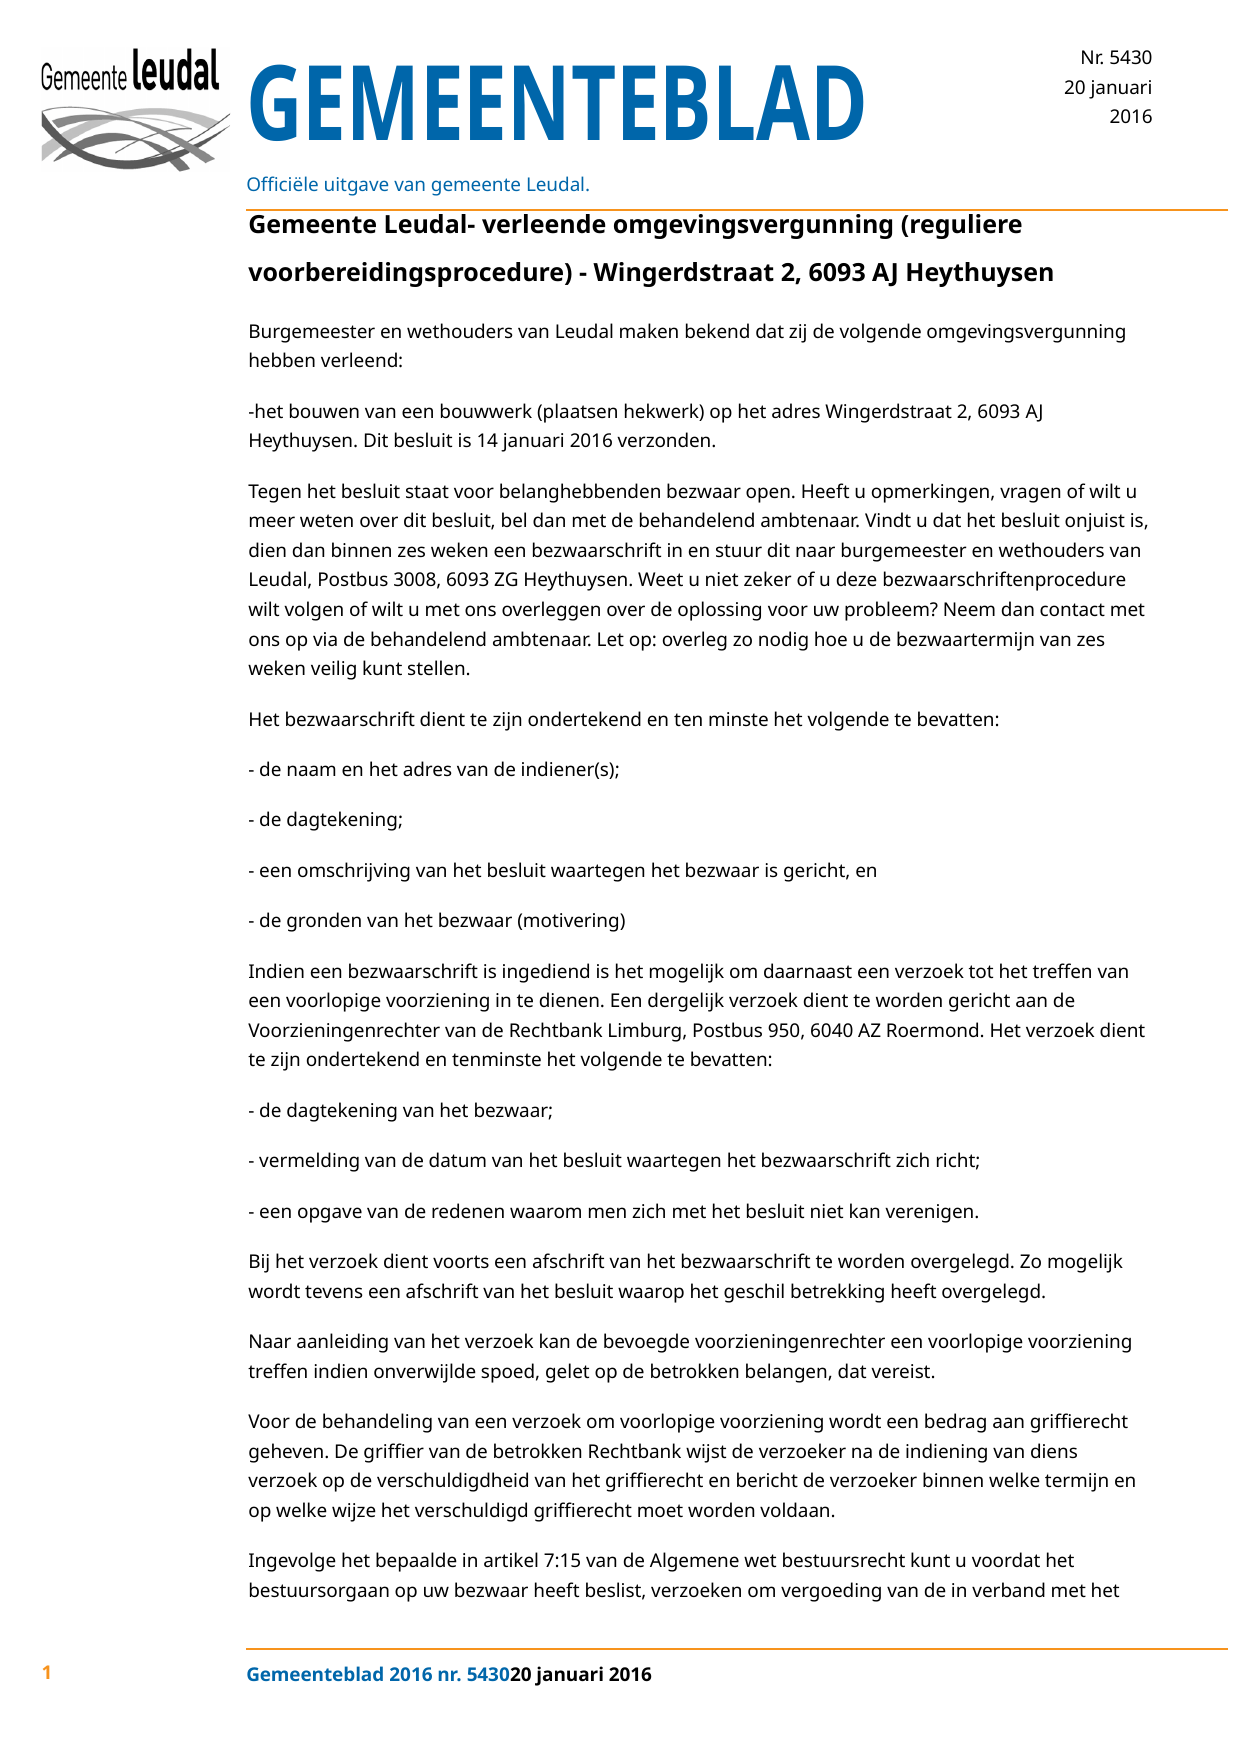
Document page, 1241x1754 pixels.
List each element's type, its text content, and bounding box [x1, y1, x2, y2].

text Bij het verzoek dient voorts een afschrift van het bezwaarschrift te worden overgelegd. Zo mogelijk wordt tevens een afschrift van het besluit waarop het geschil betrekking heeft overgelegd. [248, 1248, 1152, 1304]
text Indien een bezwaarschrift is ingediend is het mogelijk om daarnaast een verzoek tot het treffen van een voorlopige voorziening in te dienen. Een dergelijk verzoek dient te worden gericht aan de Voorzieningenrechter van de Rechtbank Limburg, Postbus 950, 6040 AZ Roermond. Het verzoek dient te zijn ondertekend en tenminste het volgende te bevatten: [248, 958, 1152, 1072]
text -het bouwen van een bouwwerk (plaatsen hekwerk) op het adres Wingerdstraat 2, 6093 AJ Heythuysen. Dit besluit is 14 januari 2016 verzonden. [248, 398, 1152, 453]
text - een omschrijving van het besluit waartegen het bezwaar is gericht, en [248, 857, 1152, 883]
text Voor de behandeling van een verzoek om voorlopige voorziening wordt een bedrag aan griffierecht geheven. De griffier van de betrokken Rechtbank wijst de verzoeker na de indiening van diens verzoek op de verschuldigdheid van het griffierecht en bericht de verzoeker binnen welke termijn en op welke wijze het verschuldigd griffierecht moet worden voldaan. [248, 1408, 1152, 1523]
text - een opgave van de redenen waarom men zich met het besluit niet kan verenigen. [248, 1198, 1152, 1224]
text - de dagtekening van het bezwaar; [248, 1097, 1152, 1123]
picture [41, 47, 231, 172]
text Tegen het besluit staat voor belanghebbenden bezwaar open. Heeft u opmerkingen, vragen of wilt u meer weten over dit besluit, bel dan met de behandelend ambtenaar. Vindt u dat het besluit onjuist is, dien dan binnen zes weken een bezwaarschrift in en stuur dit naar burgemeester en wethouders van Leudal, Postbus 3008, 6093 ZG Heythuysen. Weet u niet zeker of u deze bezwaarschriftenprocedure wilt volgen of wilt u met ons overleggen over de oplossing voor uw probleem? Neem dan contact met ons op via de behandelend ambtenaar. Let op: overleg zo nodig hoe u de bezwaartermijn van zes weken veilig kunt stellen. [248, 478, 1152, 681]
text - vermelding van de datum van het besluit waartegen het bezwaarschrift zich richt; [248, 1147, 1152, 1173]
text - de naam en het adres van de indiener(s); [248, 756, 1152, 782]
text Het bezwaarschrift dient te zijn ondertekend en ten minste het volgende te bevatten: [248, 706, 1152, 732]
text Burgemeester en wethouders van Leudal maken bekend dat zij de volgende omgevingsvergunning hebben verleend: [248, 318, 1152, 373]
text - de dagtekening; [248, 807, 1152, 832]
text Gemeente Leudal- verleende omgevingsvergunning (reguliere voorbereidingsprocedure) - Wingerdstraat 2, 6093 AJ Heythuysen [248, 211, 1152, 288]
text Naar aanleiding van het verzoek kan de bevoegde voorzieningenrechter een voorlopige voorziening treffen indien onverwijlde spoed, gelet op de betrokken belangen, dat vereist. [248, 1328, 1152, 1384]
text Ingevolge het bepaalde in artikel 7:15 van de Algemene wet bestuursrecht kunt u voordat het bestuursorgaan op uw bezwaar heeft beslist, verzoeken om vergoeding van de in verband met het [248, 1547, 1152, 1603]
text - de gronden van het bezwaar (motivering) [248, 907, 1152, 933]
